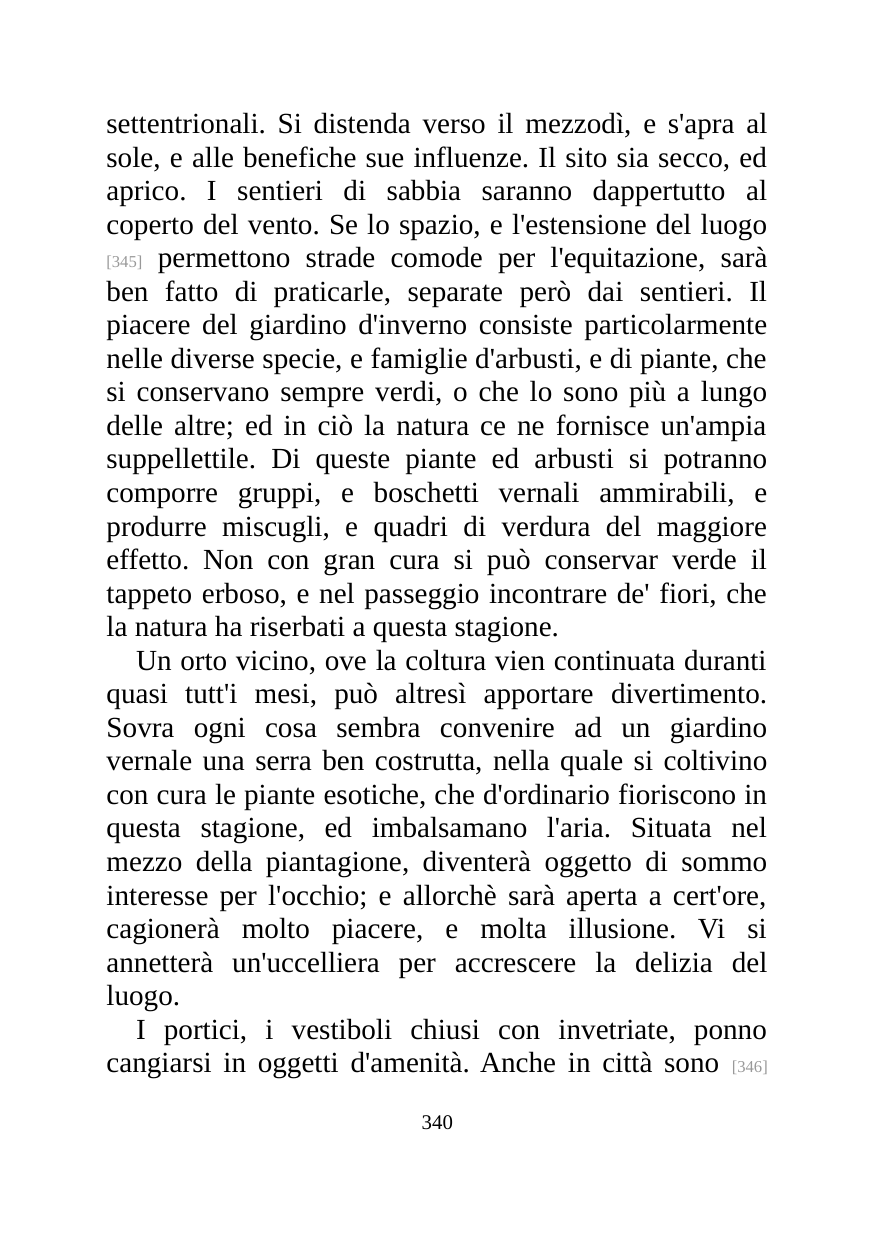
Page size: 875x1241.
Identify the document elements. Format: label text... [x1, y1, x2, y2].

text settentrionali. Si distenda verso il mezzodì, e s'apra al sole, e alle benefiche sue influenze. Il sito sia secco, ed aprico. I sentieri di sabbia saranno dappertutto al coperto del vento. Se lo spazio, e l'estensione del luogo [345] permettono strade comode per l'equitazione, sarà ben fatto di praticarle, separate però dai sentieri. Il piacere del giardino d'inverno consiste particolarmente nelle diverse specie, e famiglie d'arbusti, e di piante, che si conservano sempre verdi, o che lo sono più a lungo delle altre; ed in ciò la natura ce ne fornisce un'ampia suppellettile. Di queste piante ed arbusti si potranno comporre gruppi, e boschetti vernali ammirabili, e produrre miscugli, e quadri di verdura del maggiore effetto. Non con gran cura si può conservar verde il tappeto erboso, e nel passeggio incontrare de' fiori, che la natura ha riserbati a questa stagione. [106, 106, 768, 643]
text I portici, i vestiboli chiusi con invetriate, ponno cangiarsi in oggetti d'amenità. Anche in città sono [346] [106, 1012, 768, 1079]
text Un orto vicino, ove la coltura vien continuata duranti quasi tutt'i mesi, può altresì apportare divertimento. Sovra ogni cosa sembra convenire ad un giardino vernale una serra ben costrutta, nella quale si coltivino con cura le piante esotiche, che d'ordinario fioriscono in questa stagione, ed imbalsamano l'aria. Situata nel mezzo della piantagione, diventerà oggetto di sommo interesse per l'occhio; e allorchè sarà aperta a cert'ore, cagionerà molto piacere, e molta illusione. Vi si annetterà un'uccelliera per accrescere la delizia del luogo. [106, 643, 768, 1012]
